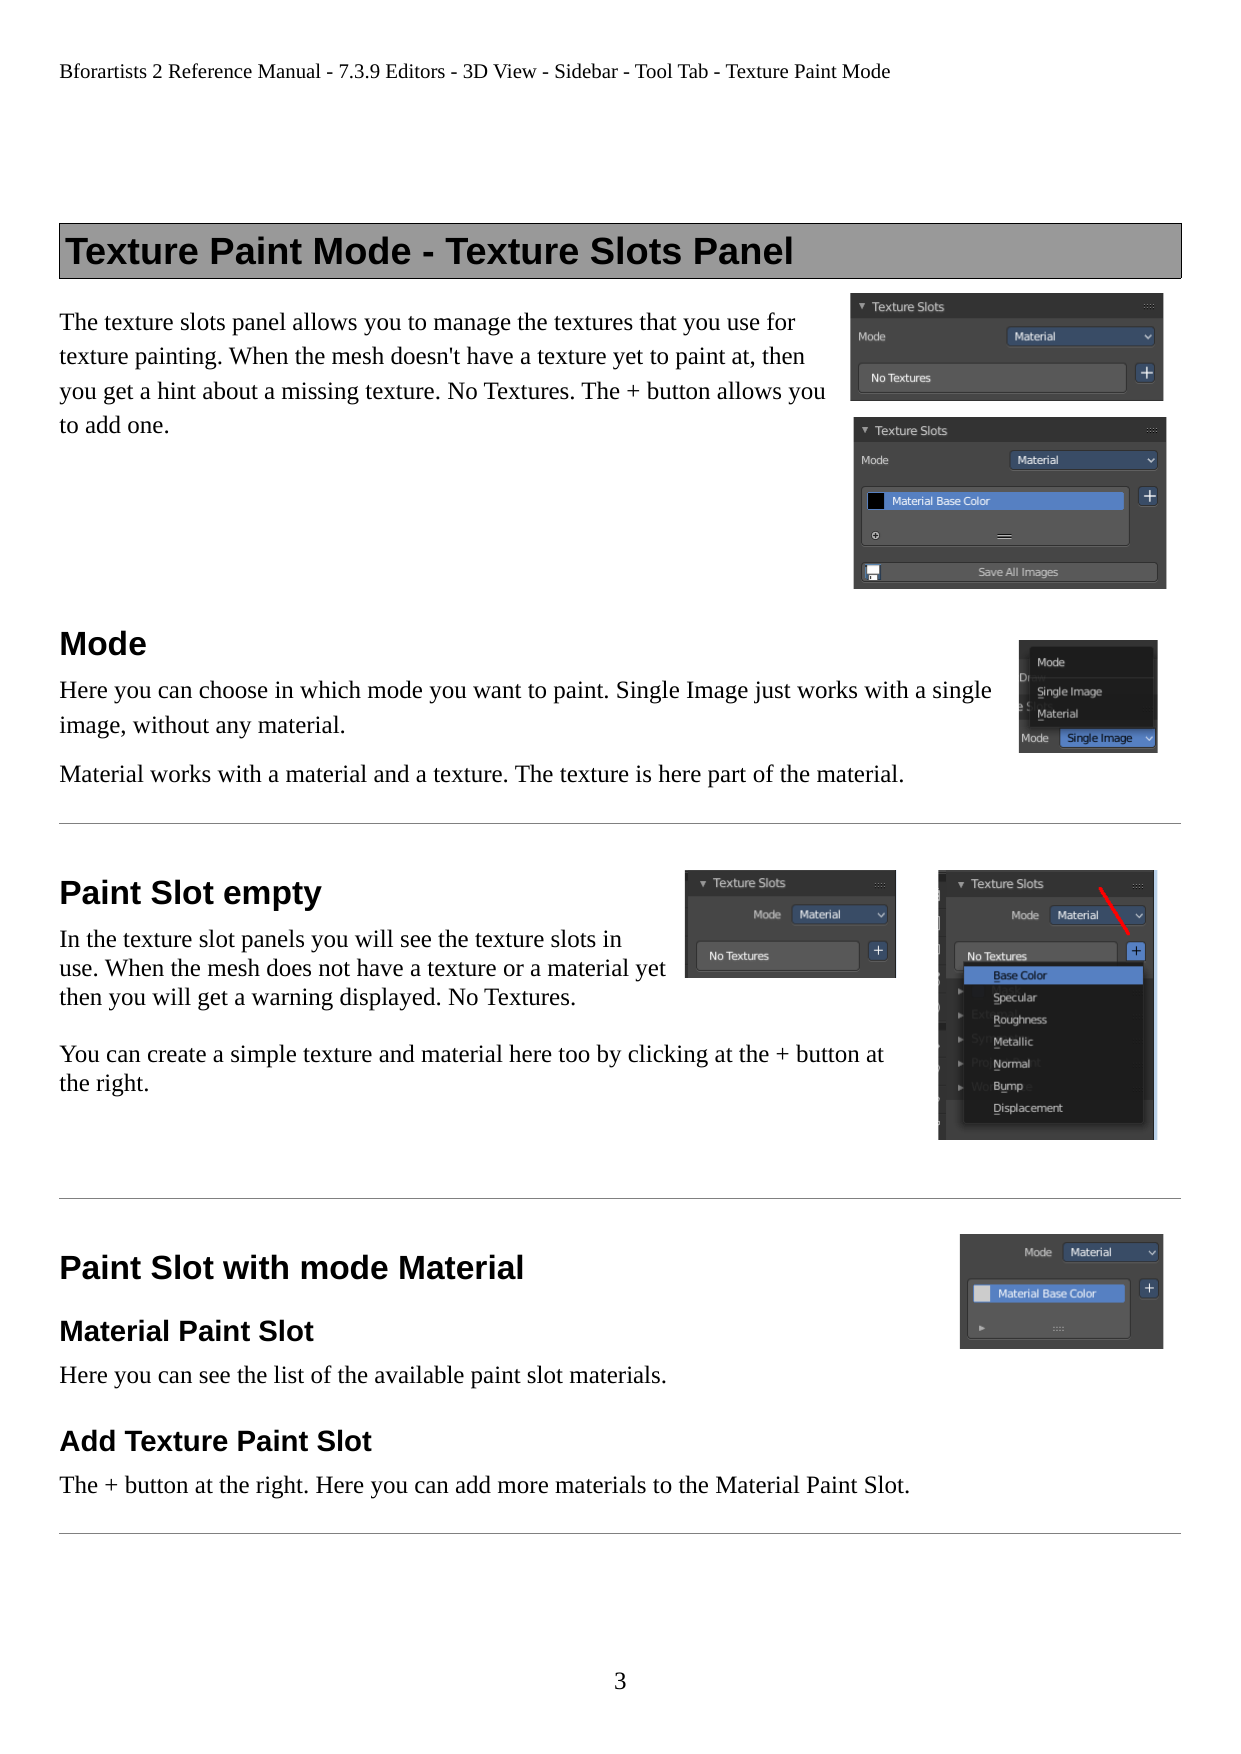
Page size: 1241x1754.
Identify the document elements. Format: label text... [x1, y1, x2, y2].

text In the texture slot panels you will see the texture slots in use. When the mesh does not have a texture or a material yet then you will get a warning displayed. No Textures. [59, 924, 938, 1010]
subtitle Paint Slot with mode Material [59, 1248, 959, 1287]
text You can create a simple texture and material here too by clicking at the + button at the right. [59, 1039, 938, 1097]
subtitle [1164, 1248, 1181, 1287]
subtitle [1158, 873, 1181, 912]
picture [938, 870, 1158, 1140]
picture [1018, 640, 1158, 753]
picture [684, 870, 897, 978]
text Material works with a material and a texture. The texture is here part of the material. [59, 759, 1181, 788]
picture [853, 417, 1167, 589]
subtitle Add Texture Paint Slot [59, 1423, 1181, 1457]
subtitle Mode [59, 624, 1181, 663]
subtitle [1164, 1314, 1181, 1347]
subtitle Material Paint Slot [59, 1314, 959, 1347]
text The texture slots panel allows you to manage the textures that you use for texture painting. When the mesh doesn't have a texture yet to paint at, then you get a hint about a missing texture. No Textures. The + button allows you to add one. [59, 307, 1181, 439]
table_header Texture Paint Mode - Texture Slots Panel [60, 224, 1181, 278]
text Here you can see the list of the available paint slot materials. [59, 1360, 1181, 1389]
subtitle [897, 873, 938, 912]
subtitle Paint Slot empty [59, 873, 684, 912]
text The + button at the right. Here you can add more materials to the Material Paint Slot. [59, 1470, 1181, 1498]
text Here you can choose in which mode you want to paint. Single Image just works with a single image, without any material. [59, 675, 1018, 739]
picture [850, 293, 1164, 401]
picture [959, 1234, 1164, 1349]
